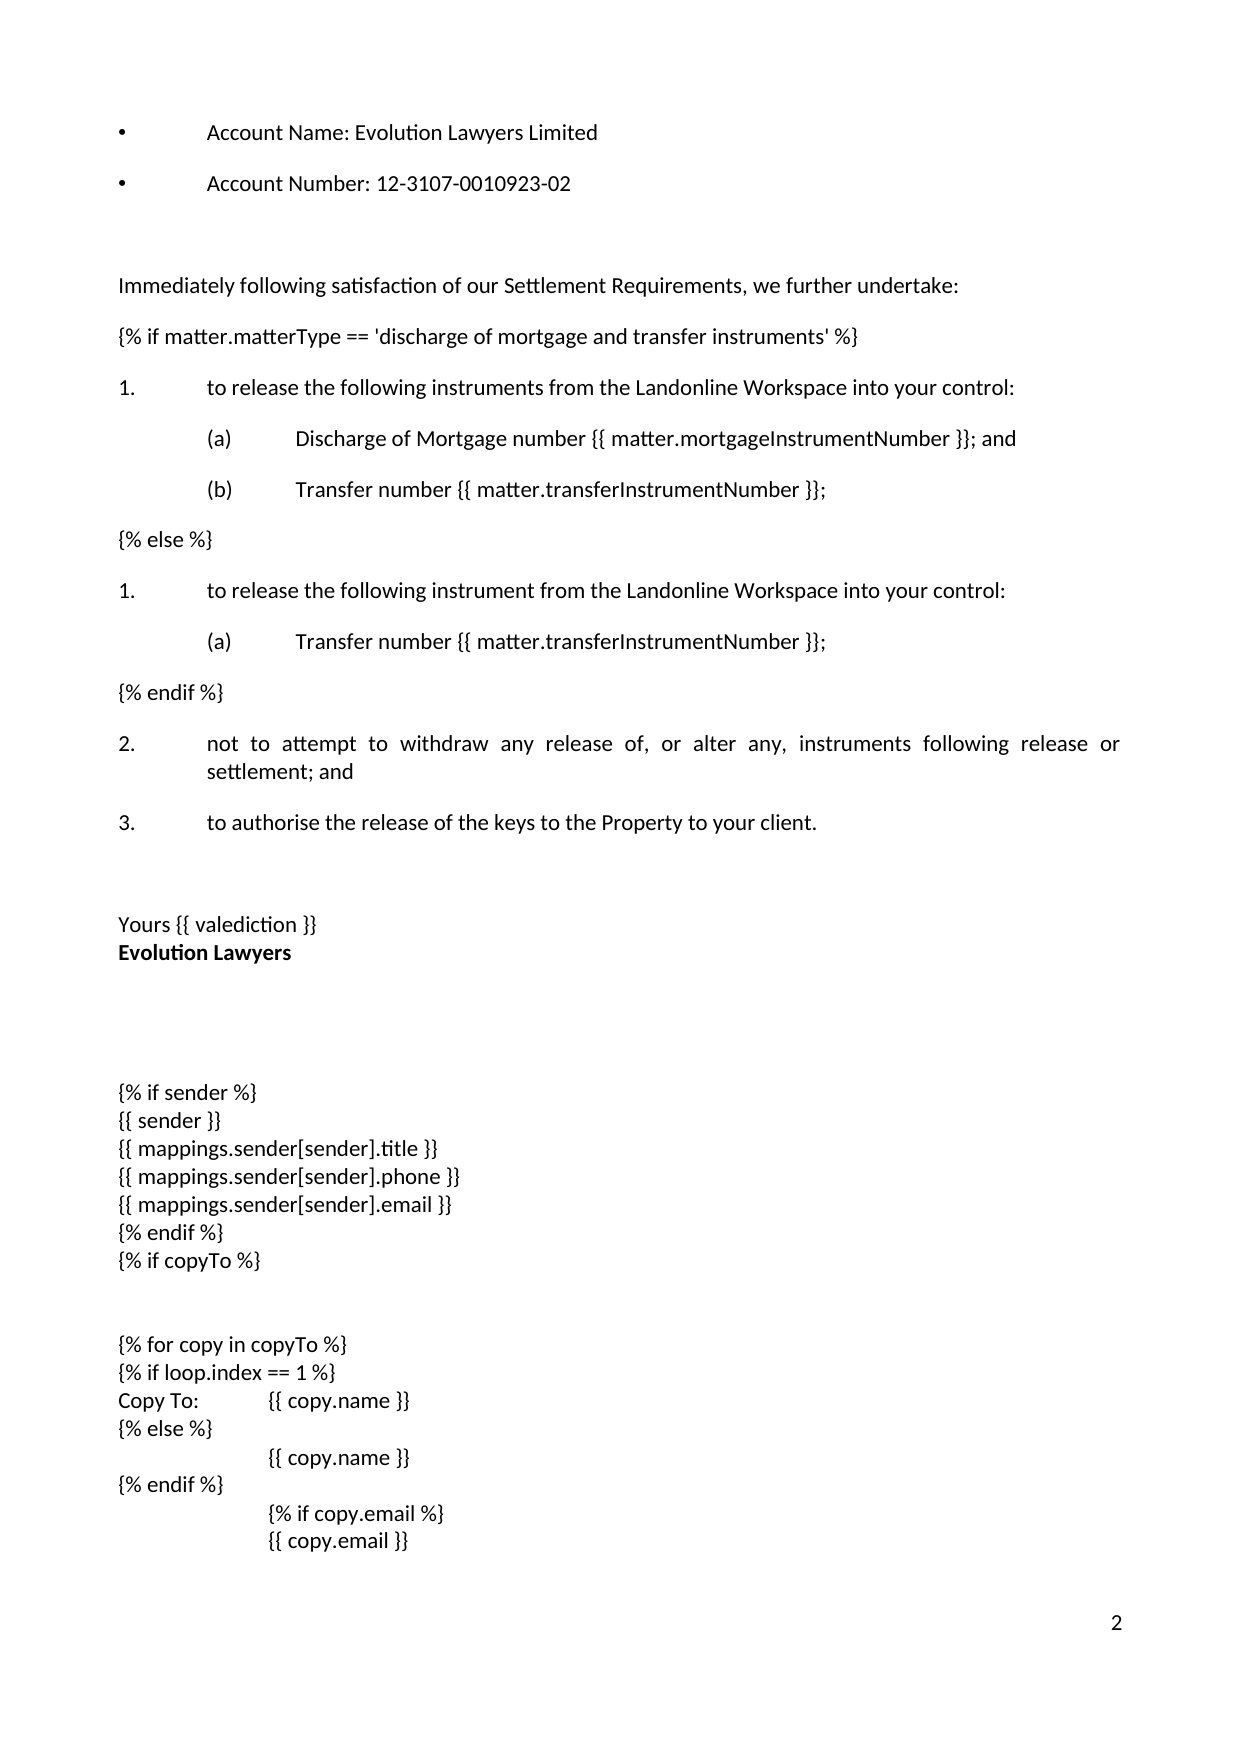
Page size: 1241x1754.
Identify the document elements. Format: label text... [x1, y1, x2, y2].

text Copy To: {{ copy.name }} [118, 1387, 1122, 1414]
text {% else %} [118, 526, 1122, 554]
list Discharge of Mortgage number {{ matter.mortgageInstrumentNumber }}; and [207, 424, 1122, 452]
list Transfer number {{ matter.transferInstrumentNumber }}; [207, 475, 1122, 503]
list to release the following instrument from the Landonline Workspace into your control: [118, 577, 1122, 604]
list Account Number: 12-3107-0010923-02 [118, 169, 1122, 197]
text {% endif %} [118, 1471, 1122, 1499]
text {{ copy.name }} [118, 1443, 1122, 1471]
list not to attempt to withdraw any release of, or alter any, instruments following release or settlement; and [118, 729, 1122, 785]
text {{ copy.email }} [118, 1527, 1122, 1555]
list Account Name: Evolution Lawyers Limited [118, 118, 1122, 146]
table_header Yours {{ valediction }} Evolution Lawyers {% if sender %} {{ sender }} {{ mappings.sender[sender].title }} {{ mappings.sender[sender].phone }} {{ mappings.sender[sender].email }} {% endif %} [118, 910, 1122, 1246]
list to release the following instruments from the Landonline Workspace into your control: [118, 373, 1122, 401]
text {% if matter.matterType == 'discharge of mortgage and transfer instruments' %} [118, 322, 1122, 350]
list Transfer number {{ matter.transferInstrumentNumber }}; [207, 627, 1122, 656]
text {% else %} [118, 1414, 1122, 1443]
list to authorise the release of the keys to the Property to your client. [118, 808, 1122, 836]
text Immediately following satisfaction of our Settlement Requirements, we further undertake: [118, 271, 1122, 299]
text {% if copy.email %} [118, 1499, 1122, 1527]
text {% if copyTo %} [118, 1246, 1122, 1274]
text {% endif %} [118, 678, 1122, 706]
text {% for copy in copyTo %} [118, 1331, 1122, 1358]
text {% if loop.index == 1 %} [118, 1358, 1122, 1387]
